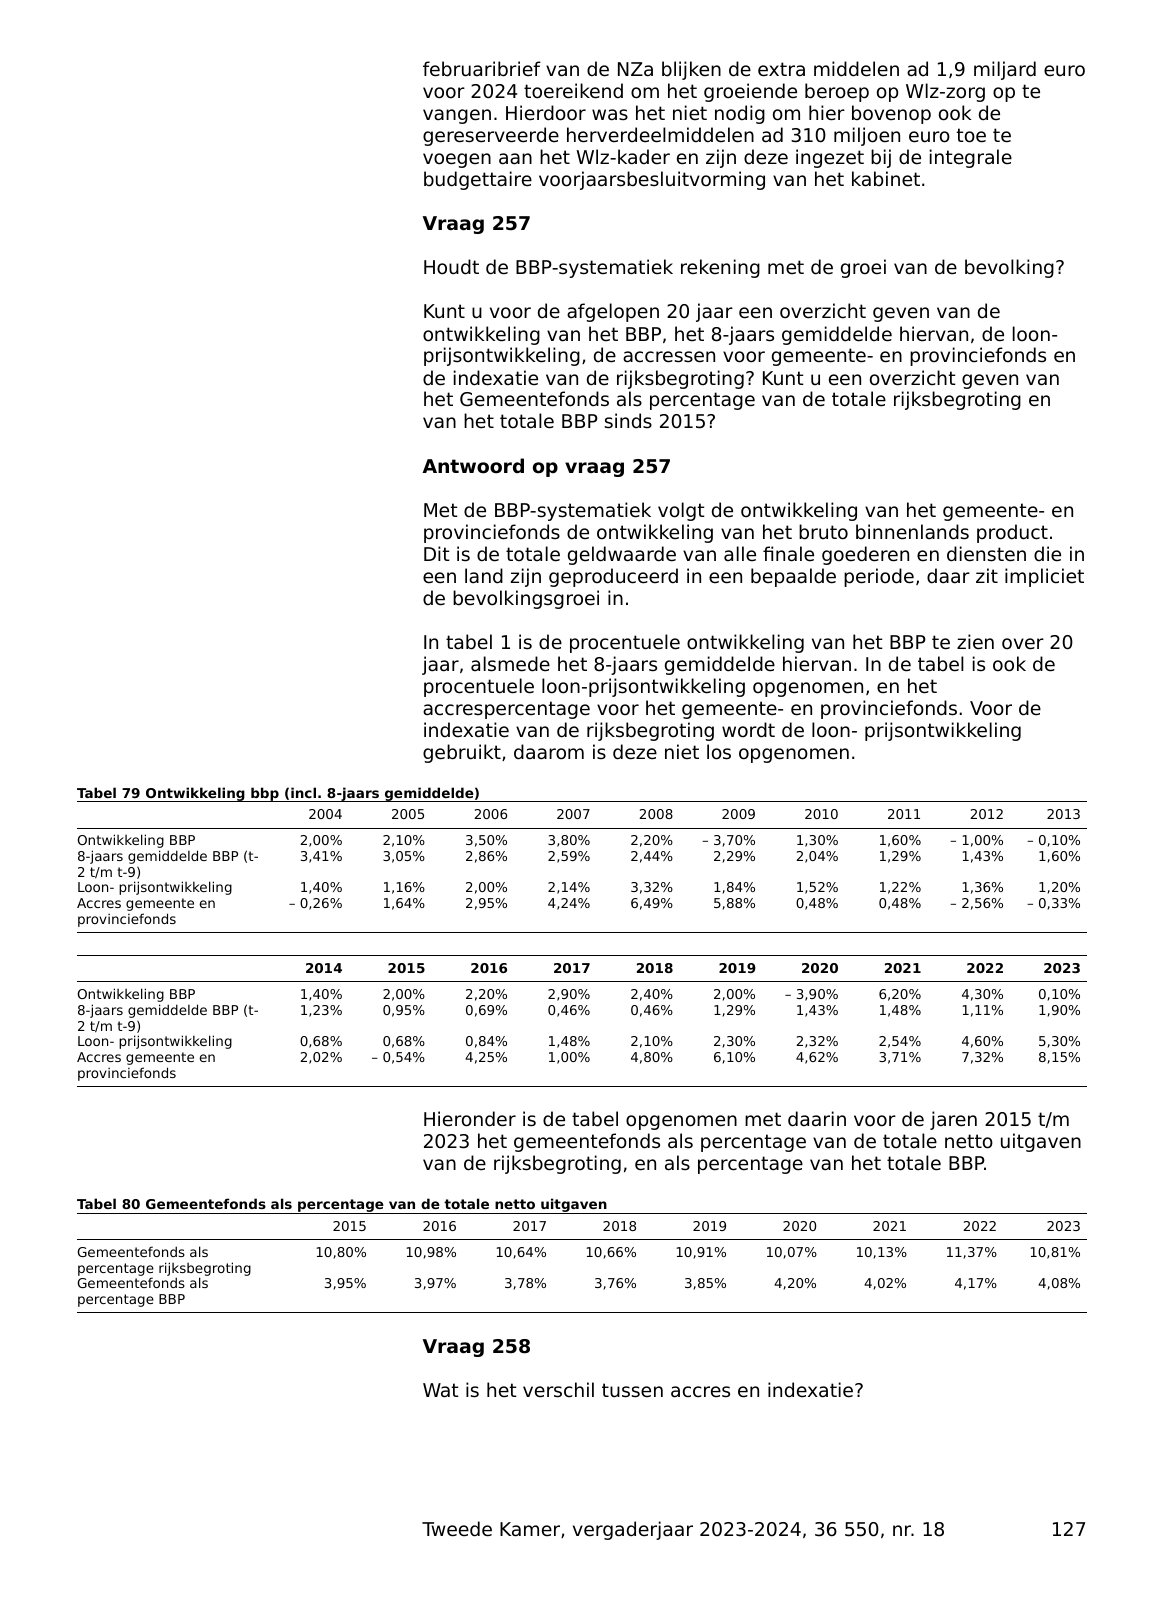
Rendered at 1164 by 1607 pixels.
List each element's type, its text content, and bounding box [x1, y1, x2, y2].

table_cell – 0,26% [266, 896, 348, 932]
table_cell 2008 [596, 802, 679, 827]
table_cell 10,64% [463, 1240, 553, 1276]
table_cell – 3,70% [679, 829, 762, 849]
table_cell 1,11% [927, 1003, 1010, 1034]
text Wat is het verschil tussen accres en indexatie? [422, 1380, 1087, 1402]
table_cell 3,97% [373, 1276, 463, 1312]
table_cell 1,30% [762, 829, 844, 849]
table_cell 4,62% [762, 1050, 844, 1086]
table_cell 2,10% [596, 1034, 679, 1050]
table_cell 4,08% [1003, 1276, 1087, 1312]
table_cell Accres gemeente en provinciefonds [77, 896, 266, 932]
table_header Tabel 80 Gemeentefonds als percentage van de totale netto uitgaven [77, 1197, 1087, 1213]
table_cell 10,91% [643, 1240, 733, 1276]
table_cell 0,46% [514, 1003, 596, 1034]
table_cell 3,32% [596, 880, 679, 896]
text februaribrief van de NZa blijken de extra middelen ad 1,9 miljard euro voor 2024 toereikend om het groeiende beroep op Wlz-zorg op te vangen. Hierdoor was het niet nodig om hier bovenop ook de gereserveerde herverdeelmiddelen ad 310 miljoen euro toe te voegen aan het Wlz-kader en zijn deze ingezet bij de integrale budgettaire voorjaarsbesluitvorming van het kabinet. [422, 59, 1087, 191]
table_cell 3,50% [431, 829, 514, 849]
table_cell Accres gemeente en provinciefonds [77, 1050, 266, 1086]
table_cell Loon- prijsontwikkeling [77, 1034, 266, 1050]
table_cell 1,29% [679, 1003, 762, 1034]
table_cell 2006 [431, 802, 514, 827]
text Hieronder is de tabel opgenomen met daarin voor de jaren 2015 t/m 2023 het gemeentefonds als percentage van de totale netto uitgaven van de rijksbegroting, en als percentage van het totale BBP. [422, 1109, 1087, 1175]
table_cell 2012 [927, 802, 1010, 827]
table_cell 1,36% [927, 880, 1010, 896]
table_header 2017 [514, 956, 596, 981]
table_header Tabel 79 Ontwikkeling bbp (incl. 8-jaars gemiddelde) [77, 786, 1087, 801]
table_header 2020 [762, 956, 844, 981]
table_cell 2,44% [596, 849, 679, 880]
table_cell 10,07% [733, 1240, 823, 1276]
table_cell 11,37% [913, 1240, 1003, 1276]
table_cell 4,60% [927, 1034, 1010, 1050]
table_cell 2,00% [266, 829, 348, 849]
table_cell Loon- prijsontwikkeling [77, 880, 266, 896]
table_cell 2016 [373, 1214, 463, 1239]
table_cell 0,68% [266, 1034, 348, 1050]
table_header 2019 [679, 956, 762, 981]
table_cell 0,95% [348, 1003, 431, 1034]
table_cell 2,14% [514, 880, 596, 896]
table_cell 2,00% [431, 880, 514, 896]
table_cell Ontwikkeling BBP [77, 982, 266, 1003]
table_cell – 0,54% [348, 1050, 431, 1086]
table_cell 4,30% [927, 982, 1010, 1003]
table_cell 3,85% [643, 1276, 733, 1312]
table_cell 2007 [514, 802, 596, 827]
table_cell 1,43% [927, 849, 1010, 880]
table_cell 10,13% [823, 1240, 913, 1276]
table_cell 1,22% [844, 880, 927, 896]
table_cell Ontwikkeling BBP [77, 829, 266, 849]
table_cell 2005 [348, 802, 431, 827]
table_header 2015 [348, 956, 431, 981]
table_cell 1,48% [844, 1003, 927, 1034]
table_cell 1,43% [762, 1003, 844, 1034]
table_cell 2,86% [431, 849, 514, 880]
table_cell 2011 [844, 802, 927, 827]
table_cell 2,20% [431, 982, 514, 1003]
table_cell 1,64% [348, 896, 431, 932]
table_cell 1,29% [844, 849, 927, 880]
table_cell 4,20% [733, 1276, 823, 1312]
table_cell 10,80% [283, 1240, 373, 1276]
table_cell [77, 1214, 282, 1239]
table_cell 3,76% [553, 1276, 643, 1312]
table_cell 4,02% [823, 1276, 913, 1312]
table_cell – 0,33% [1010, 896, 1087, 932]
table_cell – 1,00% [927, 829, 1010, 849]
table_cell 2020 [733, 1214, 823, 1239]
table_cell 1,40% [266, 982, 348, 1003]
table_cell 2,40% [596, 982, 679, 1003]
table_cell 2,95% [431, 896, 514, 932]
table_cell 0,84% [431, 1034, 514, 1050]
table_cell 8-jaars gemiddelde BBP (t-2 t/m t-9) [77, 849, 266, 880]
table_cell 3,05% [348, 849, 431, 880]
table_cell 7,32% [927, 1050, 1010, 1086]
table_cell 2,02% [266, 1050, 348, 1086]
table_cell 1,16% [348, 880, 431, 896]
table_cell 4,80% [596, 1050, 679, 1086]
table_cell 2,29% [679, 849, 762, 880]
table_cell 0,46% [596, 1003, 679, 1034]
table_cell 6,49% [596, 896, 679, 932]
table_cell 1,84% [679, 880, 762, 896]
table_cell 2009 [679, 802, 762, 827]
table_cell 2,32% [762, 1034, 844, 1050]
table_cell 4,25% [431, 1050, 514, 1086]
table_cell 2,00% [679, 982, 762, 1003]
table_cell 3,95% [283, 1276, 373, 1312]
table_cell 1,40% [266, 880, 348, 896]
table_header 2021 [844, 956, 927, 981]
table_cell 0,68% [348, 1034, 431, 1050]
table_cell 3,41% [266, 849, 348, 880]
subtitle Antwoord op vraag 257 [422, 456, 1087, 477]
table_cell 2015 [283, 1214, 373, 1239]
table_header 2014 [266, 956, 348, 981]
table_cell 6,20% [844, 982, 927, 1003]
table_cell – 0,10% [1010, 829, 1087, 849]
table_cell 2022 [913, 1214, 1003, 1239]
table_cell [77, 802, 266, 827]
table_header 2016 [431, 956, 514, 981]
table_cell 1,00% [514, 1050, 596, 1086]
table_header 2022 [927, 956, 1010, 981]
text Met de BBP-systematiek volgt de ontwikkeling van het gemeente- en provinciefonds de ontwikkeling van het bruto binnenlands product. Dit is de totale geldwaarde van alle finale goederen en diensten die in een land zijn geproduceerd in een bepaalde periode, daar zit impliciet de bevolkingsgroei in. [422, 500, 1087, 609]
table_cell 2,54% [844, 1034, 927, 1050]
table_cell 3,71% [844, 1050, 927, 1086]
table_cell 8-jaars gemiddelde BBP (t-2 t/m t-9) [77, 1003, 266, 1034]
table_cell Gemeentefonds als percentage BBP [77, 1276, 282, 1312]
table_cell 2013 [1010, 802, 1087, 827]
table_cell 2,30% [679, 1034, 762, 1050]
table_cell 0,48% [844, 896, 927, 932]
table_cell 2,04% [762, 849, 844, 880]
table_cell 2,20% [596, 829, 679, 849]
table_cell 2023 [1003, 1214, 1087, 1239]
table_cell 1,52% [762, 880, 844, 896]
table_header 2023 [1010, 956, 1087, 981]
table_cell 10,81% [1003, 1240, 1087, 1276]
table_cell 1,90% [1010, 1003, 1087, 1034]
table_cell 0,69% [431, 1003, 514, 1034]
text In tabel 1 is de procentuele ontwikkeling van het BBP te zien over 20 jaar, alsmede het 8-jaars gemiddelde hiervan. In de tabel is ook de procentuele loon-prijsontwikkeling opgenomen, en het accrespercentage voor het gemeente- en provinciefonds. Voor de indexatie van de rijksbegroting wordt de loon- prijsontwikkeling gebruikt, daarom is deze niet los opgenomen. [422, 632, 1087, 764]
table_cell 1,60% [844, 829, 927, 849]
table_cell 2017 [463, 1214, 553, 1239]
table_cell 1,48% [514, 1034, 596, 1050]
table_cell 4,17% [913, 1276, 1003, 1312]
table_cell 2018 [553, 1214, 643, 1239]
table_cell 8,15% [1010, 1050, 1087, 1086]
table_cell 0,10% [1010, 982, 1087, 1003]
table_cell 2004 [266, 802, 348, 827]
table_cell 2021 [823, 1214, 913, 1239]
table_cell 2,90% [514, 982, 596, 1003]
table_cell 3,80% [514, 829, 596, 849]
table_header 2018 [596, 956, 679, 981]
table_cell – 2,56% [927, 896, 1010, 932]
table_cell 10,98% [373, 1240, 463, 1276]
table_cell 2019 [643, 1214, 733, 1239]
table_cell 4,24% [514, 896, 596, 932]
text Kunt u voor de afgelopen 20 jaar een overzicht geven van de ontwikkeling van het BBP, het 8-jaars gemiddelde hiervan, de loon- prijsontwikkeling, de accressen voor gemeente- en provinciefonds en de indexatie van de rijksbegroting? Kunt u een overzicht geven van het Gemeentefonds als percentage van de totale rijksbegroting en van het totale BBP sinds 2015? [422, 301, 1087, 433]
table_cell 6,10% [679, 1050, 762, 1086]
table_cell 2010 [762, 802, 844, 827]
text Houdt de BBP-systematiek rekening met de groei van de bevolking? [422, 257, 1087, 279]
table_cell 0,48% [762, 896, 844, 932]
table_cell 3,78% [463, 1276, 553, 1312]
table_cell 2,00% [348, 982, 431, 1003]
subtitle Vraag 258 [422, 1336, 1087, 1357]
table_cell 2,59% [514, 849, 596, 880]
table_header [77, 956, 266, 981]
table_cell 10,66% [553, 1240, 643, 1276]
table_cell Gemeentefonds als percentage rijksbegroting [77, 1240, 282, 1276]
subtitle Vraag 257 [422, 213, 1087, 235]
table_cell 1,60% [1010, 849, 1087, 880]
table_cell 1,23% [266, 1003, 348, 1034]
table_cell 1,20% [1010, 880, 1087, 896]
table_cell 5,30% [1010, 1034, 1087, 1050]
table_cell 5,88% [679, 896, 762, 932]
table_cell – 3,90% [762, 982, 844, 1003]
table_cell 2,10% [348, 829, 431, 849]
